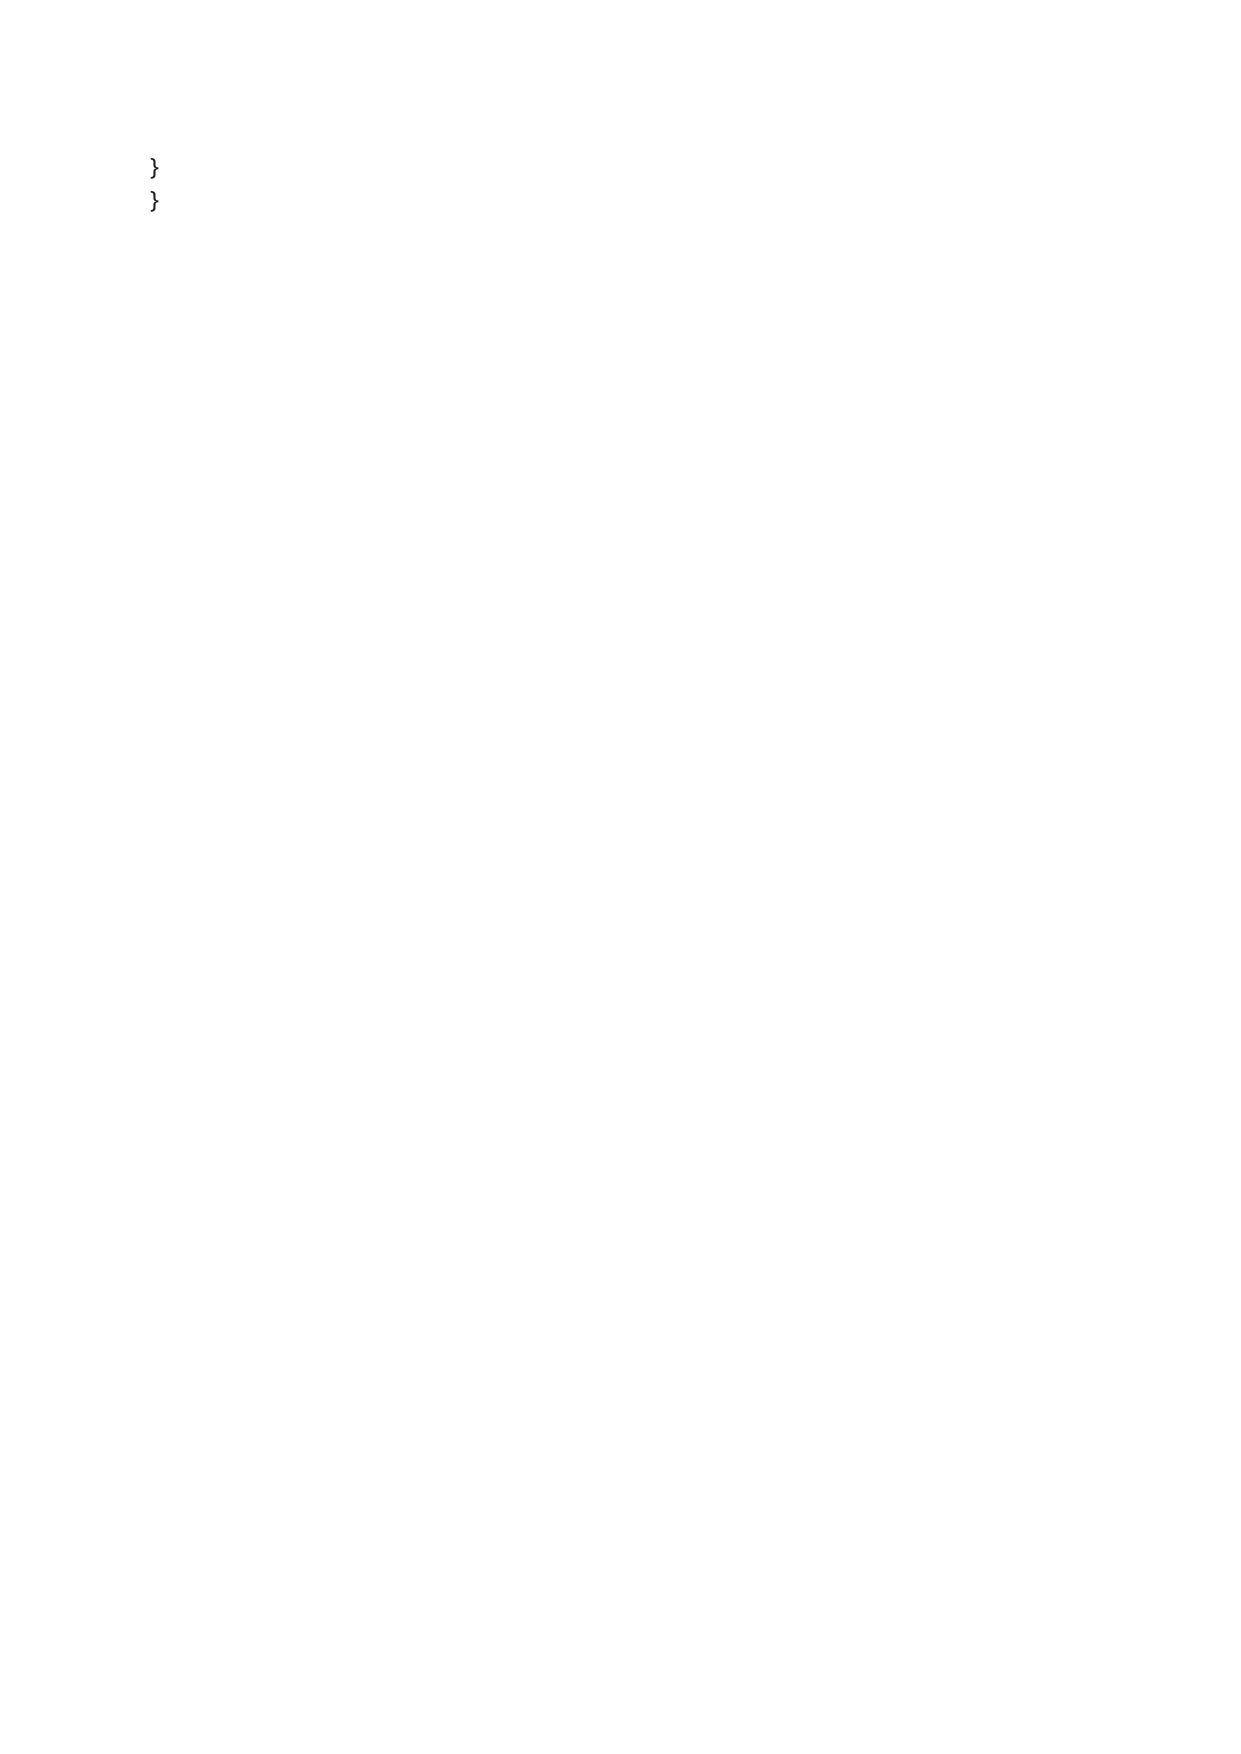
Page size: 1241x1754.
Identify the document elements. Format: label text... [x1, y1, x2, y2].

text } [150, 183, 1090, 215]
text } [150, 150, 1090, 183]
